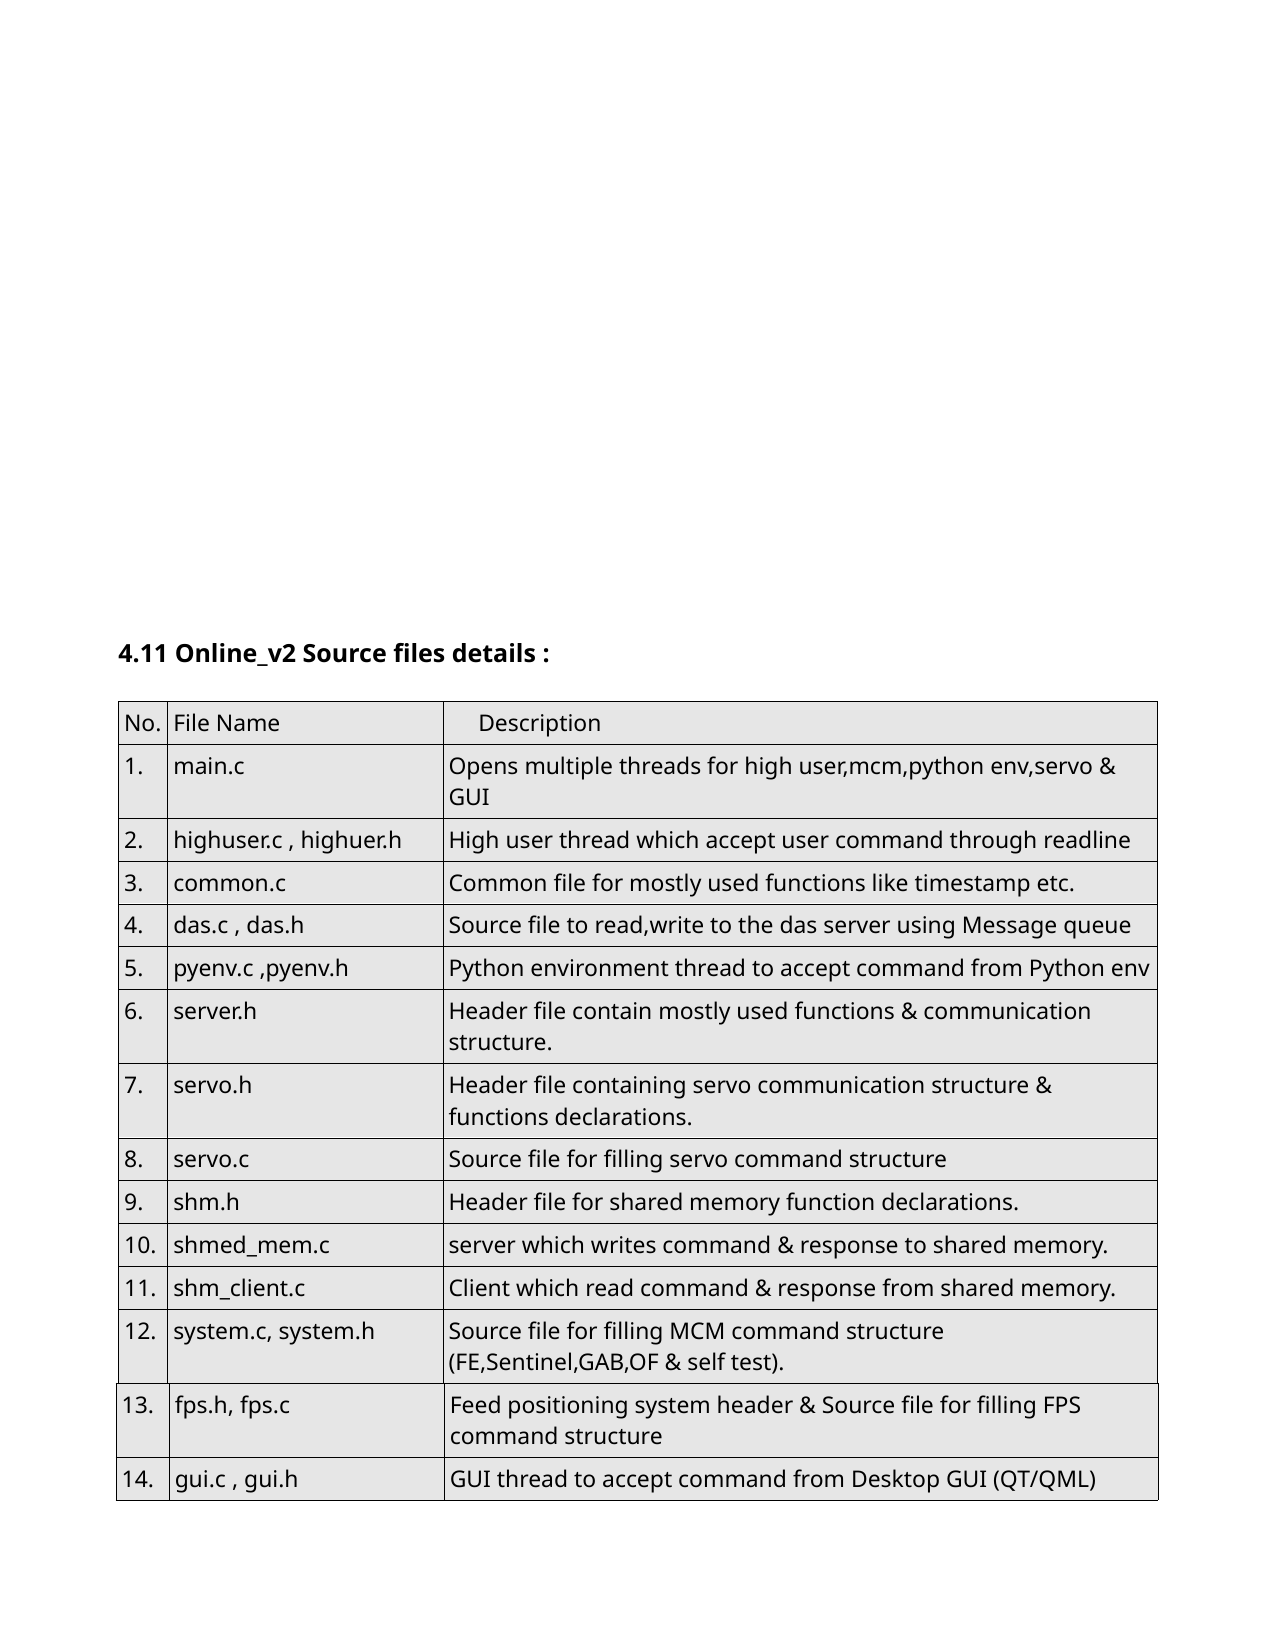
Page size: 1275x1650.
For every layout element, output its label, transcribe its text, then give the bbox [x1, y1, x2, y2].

table_cell 1. [119, 745, 167, 818]
table_header Header file for shared memory function declarations. [444, 1181, 1157, 1223]
table_cell 7. [119, 1064, 167, 1137]
table_header 9. [119, 1181, 167, 1223]
table_header shm.h [168, 1181, 443, 1223]
table_header 13. [117, 1384, 169, 1457]
table_cell Client which read command & response from shared memory. [444, 1267, 1157, 1309]
table_cell servo.c [168, 1139, 443, 1180]
table_header File Name [168, 702, 443, 744]
table_header Python environment thread to accept command from Python env [444, 947, 1157, 989]
table_header 5. [119, 947, 167, 989]
table_cell 8. [119, 1139, 167, 1180]
table_cell 3. [119, 862, 167, 903]
table_cell shmed_mem.c [168, 1224, 443, 1266]
table_cell system.c, system.h [168, 1310, 443, 1383]
table_cell 2. [119, 819, 167, 861]
table_cell 6. [119, 990, 167, 1063]
table_cell Source file for filling MCM command structure (FE,Sentinel,GAB,OF & self test). [444, 1310, 1157, 1383]
table_cell server.h [168, 990, 443, 1063]
table_cell 14. [117, 1458, 169, 1500]
table_cell 12. [119, 1310, 167, 1383]
table_header Feed positioning system header & Source file for filling FPS command structure [445, 1384, 1158, 1457]
table_cell gui.c , gui.h [170, 1458, 444, 1500]
table_cell 10. [119, 1224, 167, 1266]
table_cell Common file for mostly used functions like timestamp etc. [444, 862, 1157, 903]
table_header Source file to read,write to the das server using Message queue [444, 905, 1157, 946]
table_cell Source file for filling servo command structure [444, 1139, 1157, 1180]
table_cell server which writes command & response to shared memory. [444, 1224, 1157, 1266]
table_cell GUI thread to accept command from Desktop GUI (QT/QML) [445, 1458, 1158, 1500]
text 4.11 Online_v2 Source files details : [118, 636, 1157, 670]
table_header pyenv.c ,pyenv.h [168, 947, 443, 989]
table_cell High user thread which accept user command through readline [444, 819, 1157, 861]
table_cell Header file contain mostly used functions & communication structure. [444, 990, 1157, 1063]
table_cell Opens multiple threads for high user,mcm,python env,servo & GUI [444, 745, 1157, 818]
table_cell shm_client.c [168, 1267, 443, 1309]
table_cell highuser.c , highuer.h [168, 819, 443, 861]
table_cell main.c [168, 745, 443, 818]
table_cell 11. [119, 1267, 167, 1309]
table_cell common.c [168, 862, 443, 903]
table_header das.c , das.h [168, 905, 443, 946]
table_header fps.h, fps.c [170, 1384, 444, 1457]
table_header 4. [119, 905, 167, 946]
table_header No. [119, 702, 167, 744]
table_header Description [444, 702, 1157, 744]
table_cell servo.h [168, 1064, 443, 1137]
table_cell Header file containing servo communication structure & functions declarations. [444, 1064, 1157, 1137]
